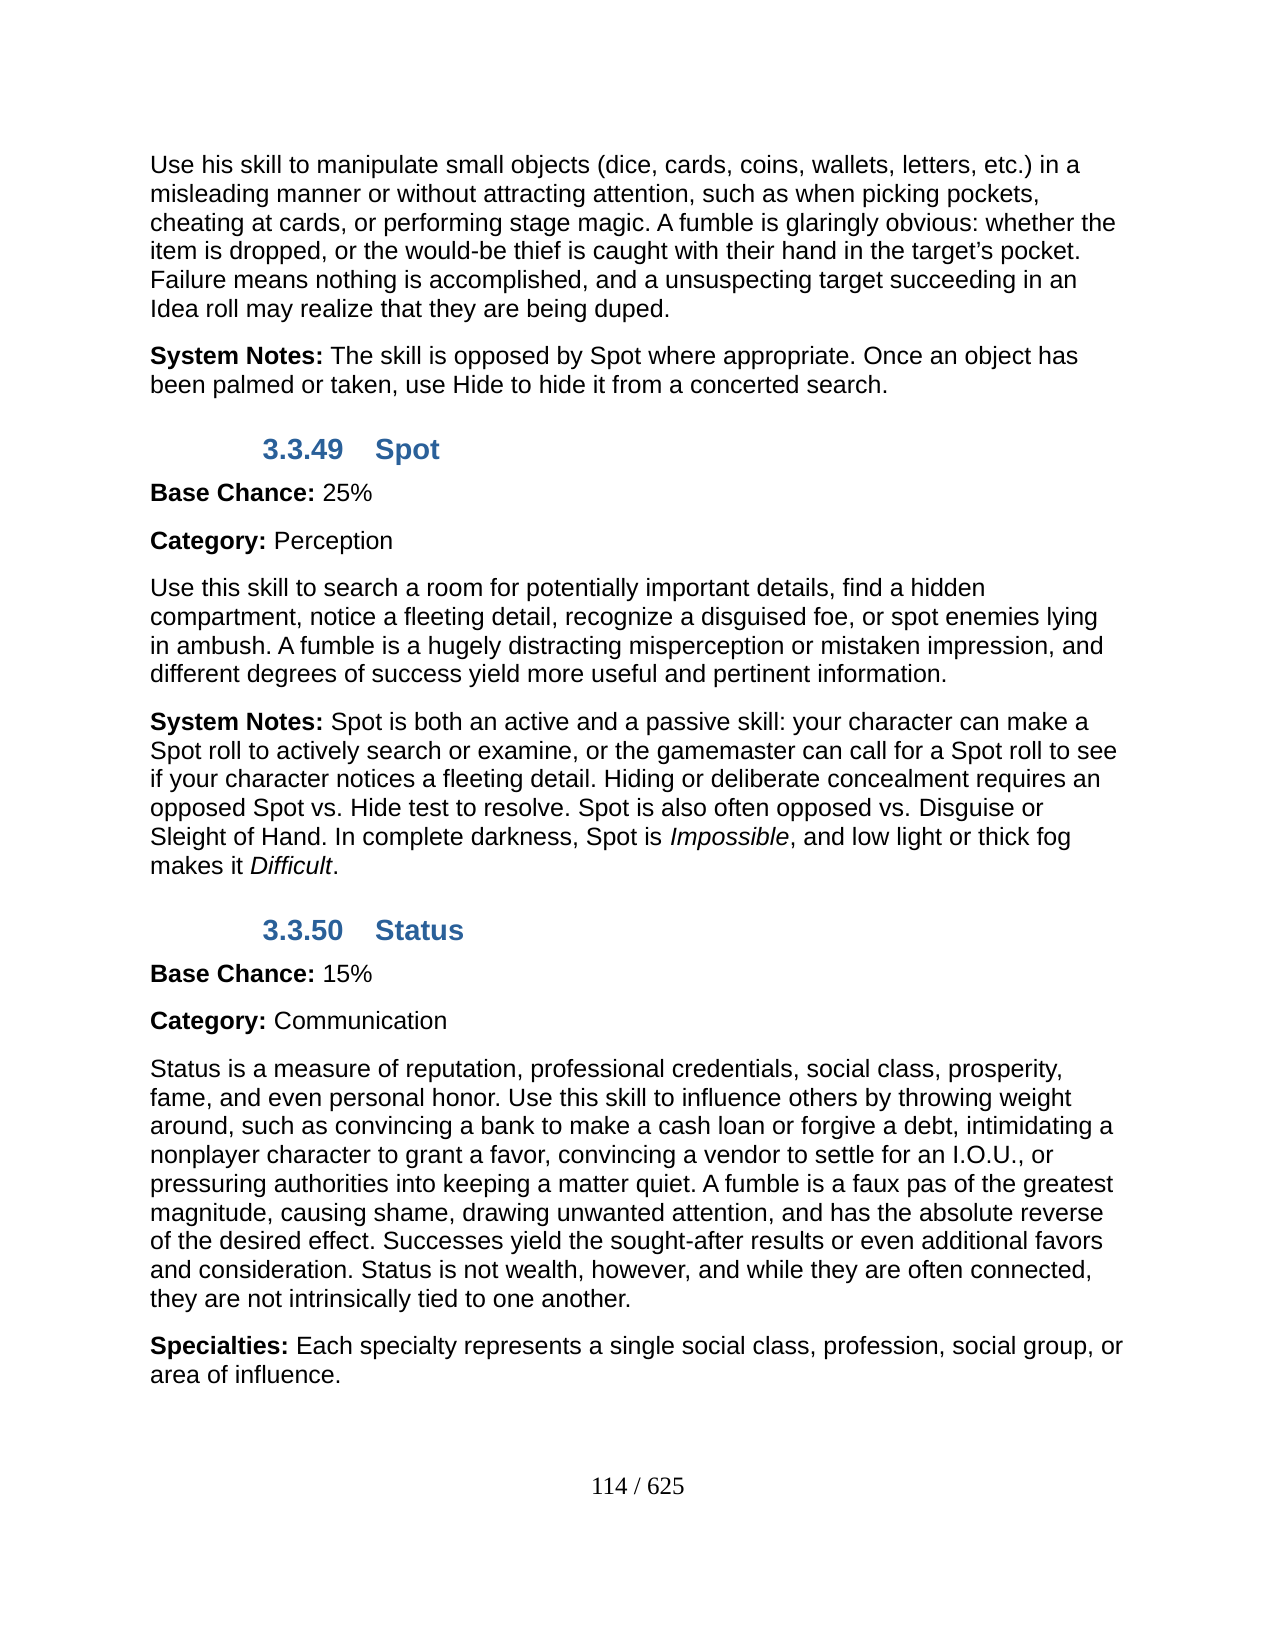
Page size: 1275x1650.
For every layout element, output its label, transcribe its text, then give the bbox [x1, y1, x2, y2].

subtitle Spot [262, 432, 1125, 466]
text Category: Perception [150, 526, 1125, 554]
subtitle Status [262, 913, 1125, 946]
text Specialties: Each specialty represents a single social class, profession, social group, or area of influence. [150, 1331, 1125, 1389]
text Base Chance: 25% [150, 478, 1125, 507]
text Category: Communication [150, 1006, 1125, 1035]
text System Notes: The skill is opposed by Spot where appropriate. Once an object has been palmed or taken, use Hide to hide it from a concerted search. [150, 341, 1125, 399]
text System Notes: Spot is both an active and a passive skill: your character can make a Spot roll to actively search or examine, or the gamemaster can call for a Spot roll to see if your character notices a fleeting detail. Hiding or deliberate concealment requires an opposed Spot vs. Hide test to resolve. Spot is also often opposed vs. Disguise or Sleight of Hand. In complete darkness, Spot is Impossible, and low light or thick fog makes it Difficult. [150, 707, 1125, 879]
text Use his skill to manipulate small objects (dice, cards, coins, wallets, letters, etc.) in a misleading manner or without attracting attention, such as when picking pockets, cheating at cards, or performing stage magic. A fumble is glaringly obvious: whether the item is dropped, or the would-be thief is caught with their hand in the target’s pocket. Failure means nothing is accomplished, and a unsuspecting target succeeding in an Idea roll may realize that they are being duped. [150, 150, 1125, 322]
text Status is a measure of reputation, professional credentials, social class, prosperity, fame, and even personal honor. Use this skill to influence others by throwing weight around, such as convincing a bank to make a cash loan or forgive a debt, intimidating a nonplayer character to grant a favor, convincing a vendor to settle for an I.O.U., or pressuring authorities into keeping a matter quiet. A fumble is a faux pas of the greatest magnitude, causing shame, drawing unwanted attention, and has the absolute reverse of the desired effect. Successes yield the sought-after results or even additional favors and consideration. Status is not wealth, however, and while they are often connected, they are not intrinsically tied to one another. [150, 1054, 1125, 1312]
text Base Chance: 15% [150, 959, 1125, 987]
text Use this skill to search a room for potentially important details, find a hidden compartment, notice a fleeting detail, recognize a disguised foe, or spot enemies lying in ambush. A fumble is a hugely distracting misperception or mistaken impression, and different degrees of success yield more useful and pertinent information. [150, 573, 1125, 688]
